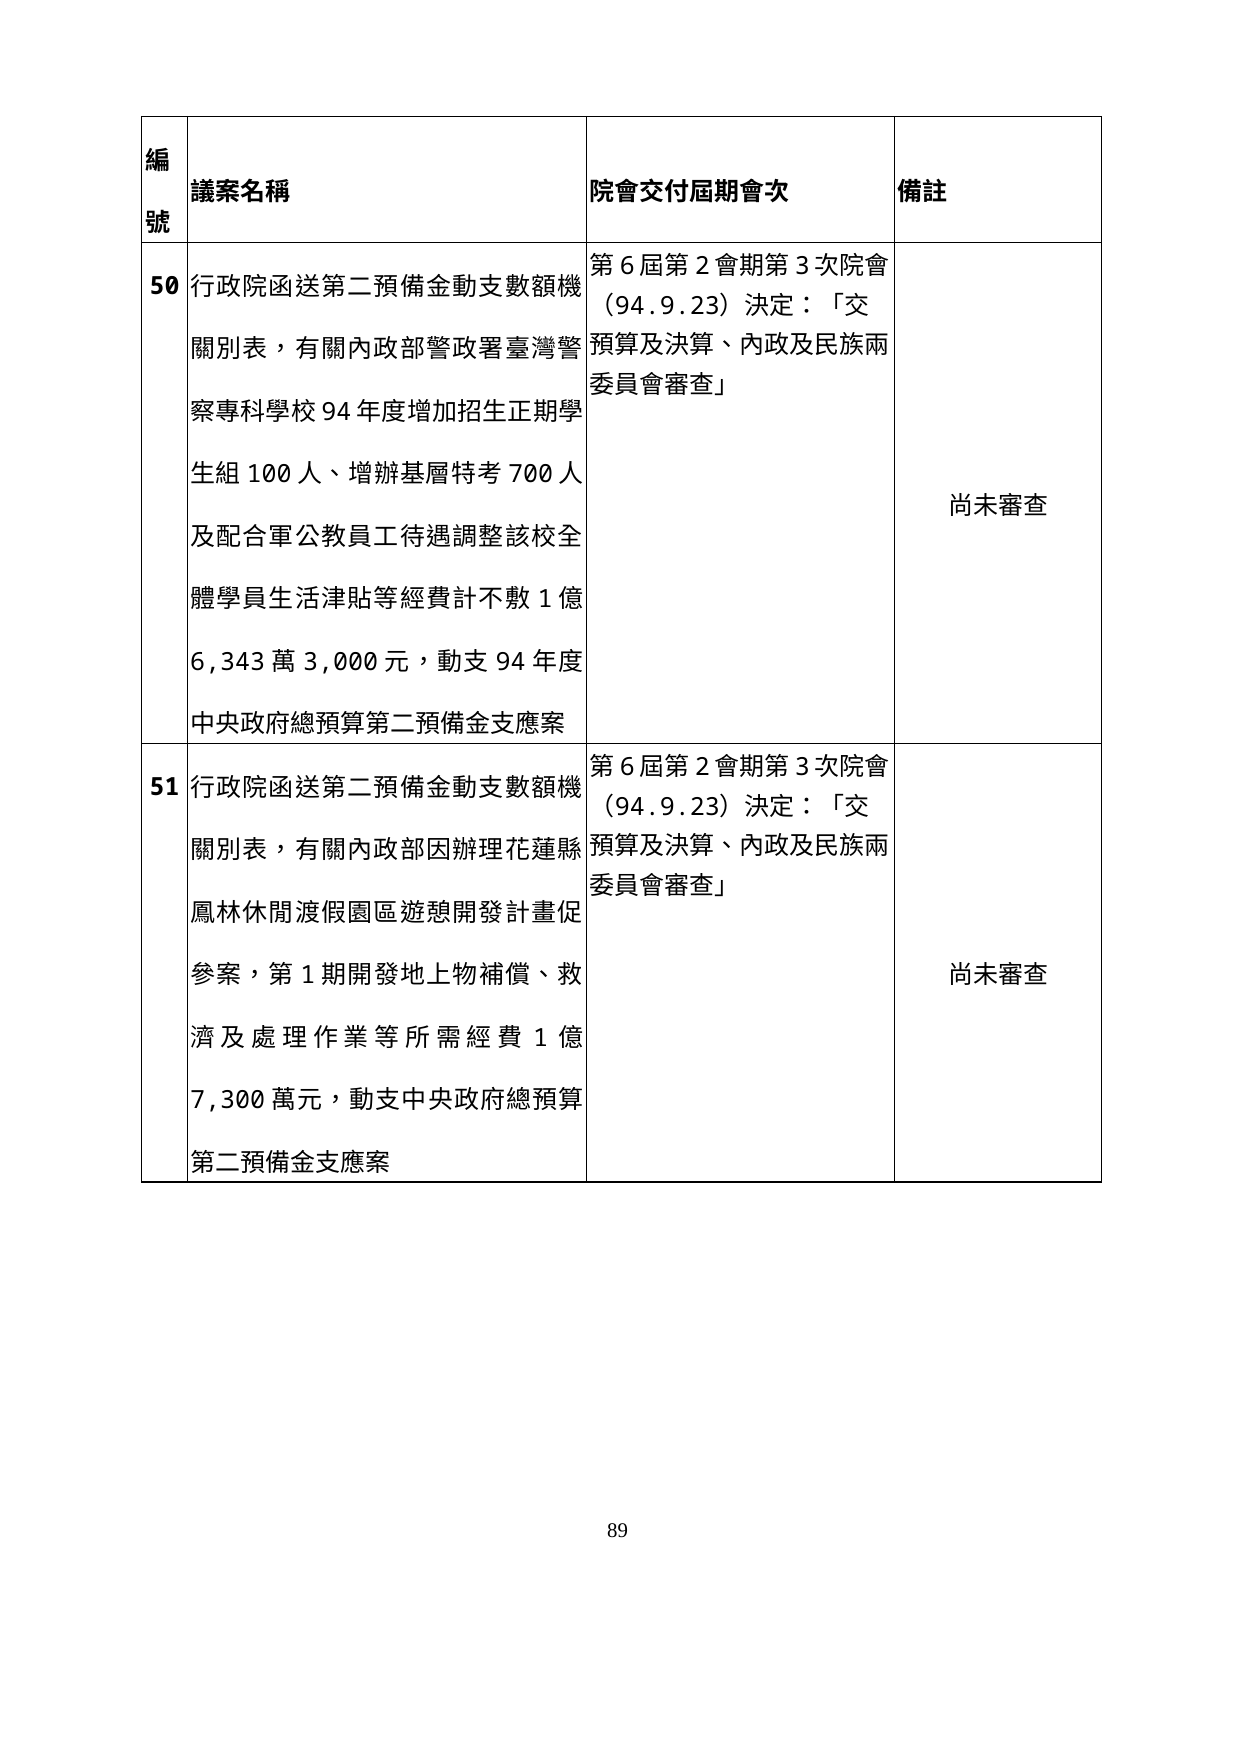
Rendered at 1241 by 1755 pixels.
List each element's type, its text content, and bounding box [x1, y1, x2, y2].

table_cell 尚未審查 [895, 243, 1101, 743]
table_header 編號 [142, 117, 187, 242]
table_cell 第6屆第2會期第3次院會（94.9.23）決定：「交預算及決算、內政及民族兩委員會審查」 [587, 744, 894, 1181]
table_cell 行政院函送第二預備金動支數額機關別表，有關內政部警政署臺灣警察專科學校94年度增加招生正期學生組100人、增辦基層特考700人及配合軍公教員工待遇調整該校全體學員生活津貼等經費計不敷1億6,343萬3,000元，動支94年度中央政府總預算第二預備金支應案 [188, 243, 586, 743]
table_header 院會交付屆期會次 [587, 117, 894, 242]
table_cell 第6屆第2會期第3次院會（94.9.23）決定：「交預算及決算、內政及民族兩委員會審查」 [587, 243, 894, 743]
table_header 備註 [895, 117, 1101, 242]
table_cell 50 [142, 243, 187, 743]
table_cell 行政院函送第二預備金動支數額機關別表，有關內政部因辦理花蓮縣鳳林休閒渡假園區遊憩開發計畫促參案，第1期開發地上物補償、救濟及處理作業等所需經費1億7,300萬元，動支中央政府總預算第二預備金支應案 [188, 744, 586, 1181]
table_cell 51 [142, 744, 187, 1181]
table_cell 尚未審查 [895, 744, 1101, 1181]
table_header 議案名稱 [188, 117, 586, 242]
